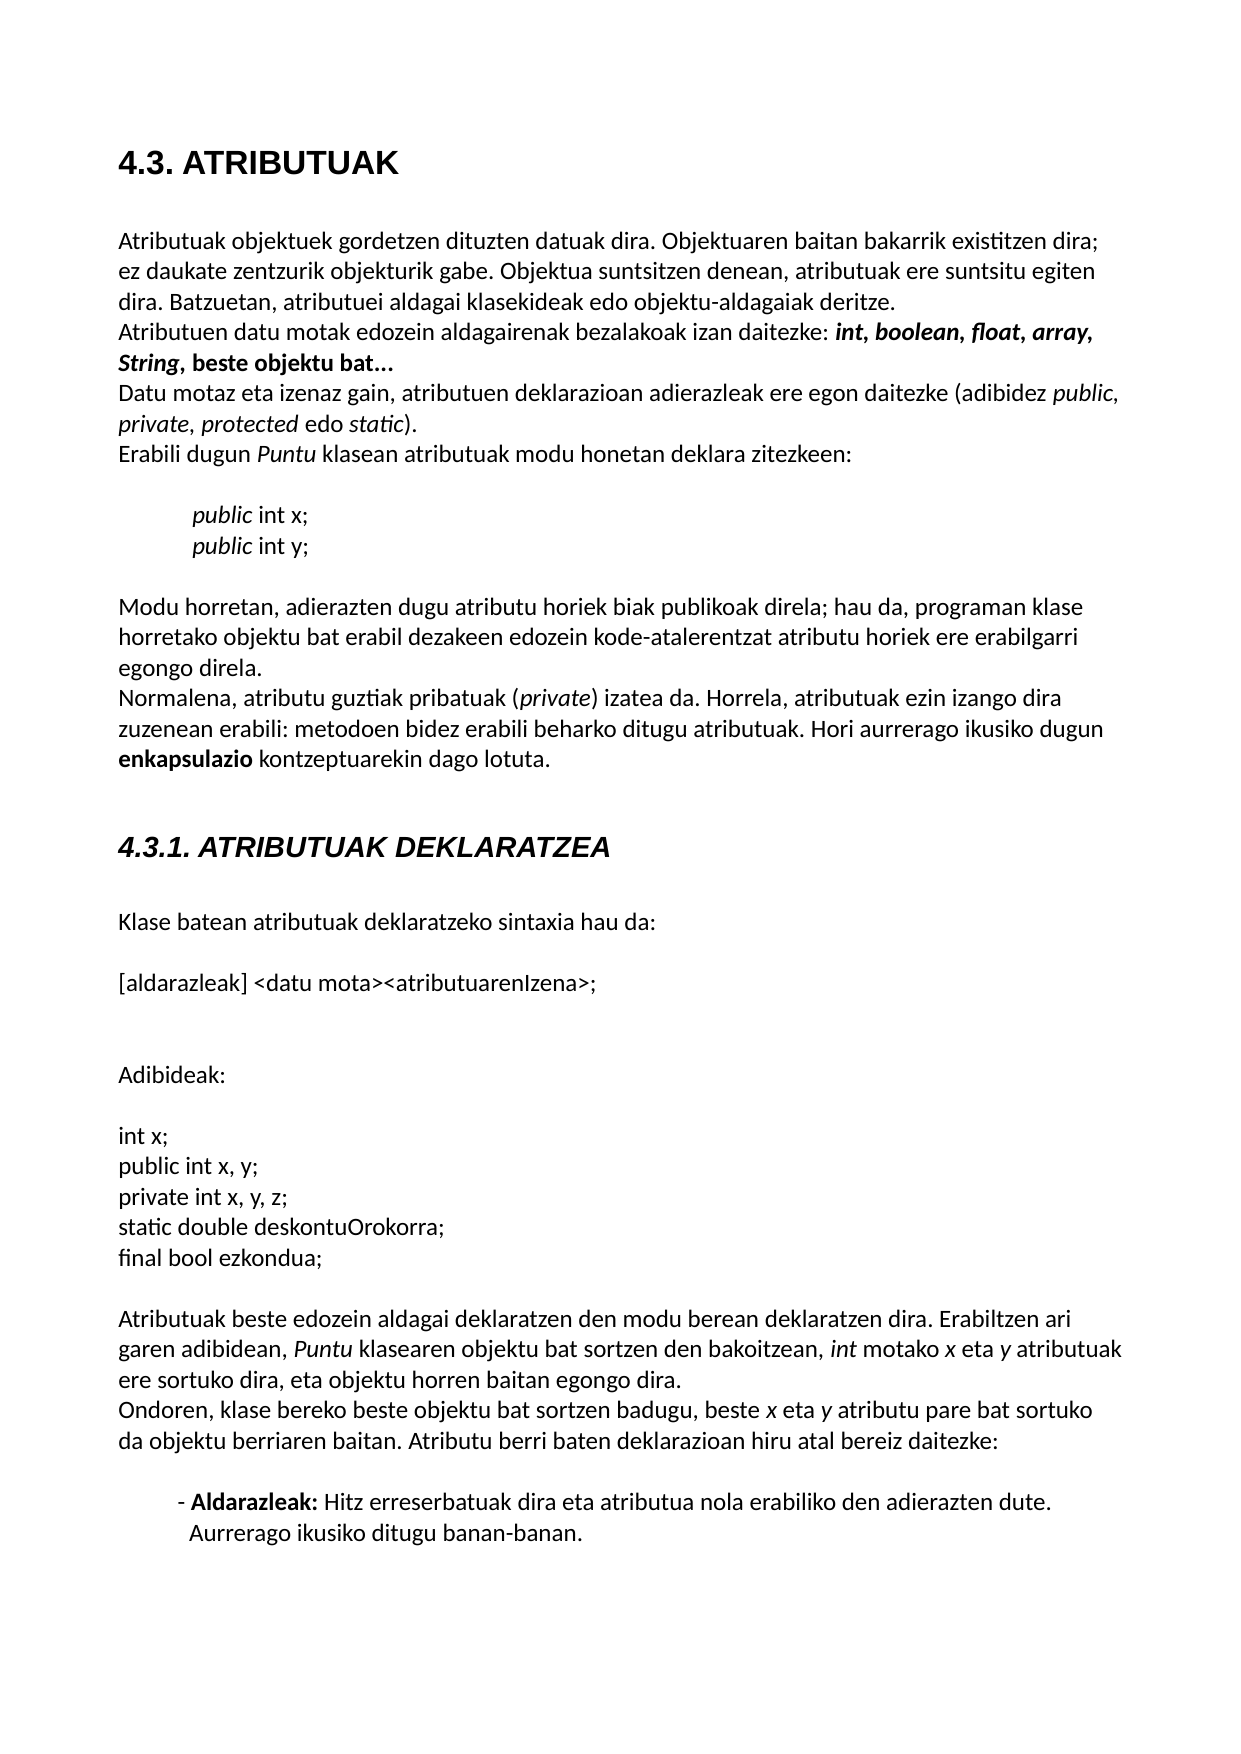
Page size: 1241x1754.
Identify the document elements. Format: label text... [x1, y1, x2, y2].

text final bool ezkondua; [118, 1242, 1122, 1272]
text - Aldarazleak: Hitz erreserbatuak dira eta atributua nola erabiliko den adierazten dute. Aurrerago ikusiko ditugu banan-banan. [177, 1486, 1122, 1547]
text Klase batean atributuak deklaratzeko sintaxia hau da: [118, 906, 1122, 937]
subtitle 4.3.1. ATRIBUTUAK DEKLARATZEA [118, 830, 1122, 863]
text Datu motaz eta izenaz gain, atributuen deklarazioan adierazleak ere egon daitezke (adibidez public, private, protected edo static). [118, 377, 1122, 438]
text public int y; [118, 530, 1122, 561]
text Ondoren, klase bereko beste objektu bat sortzen badugu, beste x eta y atributu pare bat sortuko da objektu berriaren baitan. Atributu berri baten deklarazioan hiru atal bereiz daitezke: [118, 1394, 1122, 1456]
text Atributuak objektuek gordetzen dituzten datuak dira. Objektuaren baitan bakarrik existitzen dira; ez daukate zentzurik objekturik gabe. Objektua suntsitzen denean, atributuak ere suntsitu egiten dira. Batzuetan, atributuei aldagai klasekideak edo objektu-aldagaiak deritze. [118, 225, 1122, 316]
text int x; [118, 1120, 1122, 1150]
subtitle 4.3. ATRIBUTUAK [118, 143, 1122, 182]
text Adibideak: [118, 1059, 1122, 1089]
text Erabili dugun Puntu klasean atributuak modu honetan deklara zitezkeen: [118, 438, 1122, 469]
text public int x; [118, 499, 1122, 530]
text private int x, y, z; [118, 1181, 1122, 1211]
text Atributuen datu motak edozein aldagairenak bezalakoak izan daitezke: int, boolean, float, array, String, beste objektu bat... [118, 316, 1122, 377]
text static double deskontuOrokorra; [118, 1211, 1122, 1242]
text Modu horretan, adierazten dugu atributu horiek biak publikoak direla; hau da, programan klase horretako objektu bat erabil dezakeen edozein kode-atalerentzat atributu horiek ere erabilgarri egongo direla. [118, 591, 1122, 683]
text [aldarazleak] <datu mota><atributuarenIzena>; [118, 967, 1122, 998]
text Normalena, atributu guztiak pribatuak (private) izatea da. Horrela, atributuak ezin izango dira zuzenean erabili: metodoen bidez erabili beharko ditugu atributuak. Hori aurrerago ikusiko dugun enkapsulazio kontzeptuarekin dago lotuta. [118, 683, 1122, 774]
text public int x, y; [118, 1150, 1122, 1181]
text Atributuak beste edozein aldagai deklaratzen den modu berean deklaratzen dira. Erabiltzen ari garen adibidean, Puntu klasearen objektu bat sortzen den bakoitzean, int motako x eta y atributuak ere sortuko dira, eta objektu horren baitan egongo dira. [118, 1303, 1122, 1394]
